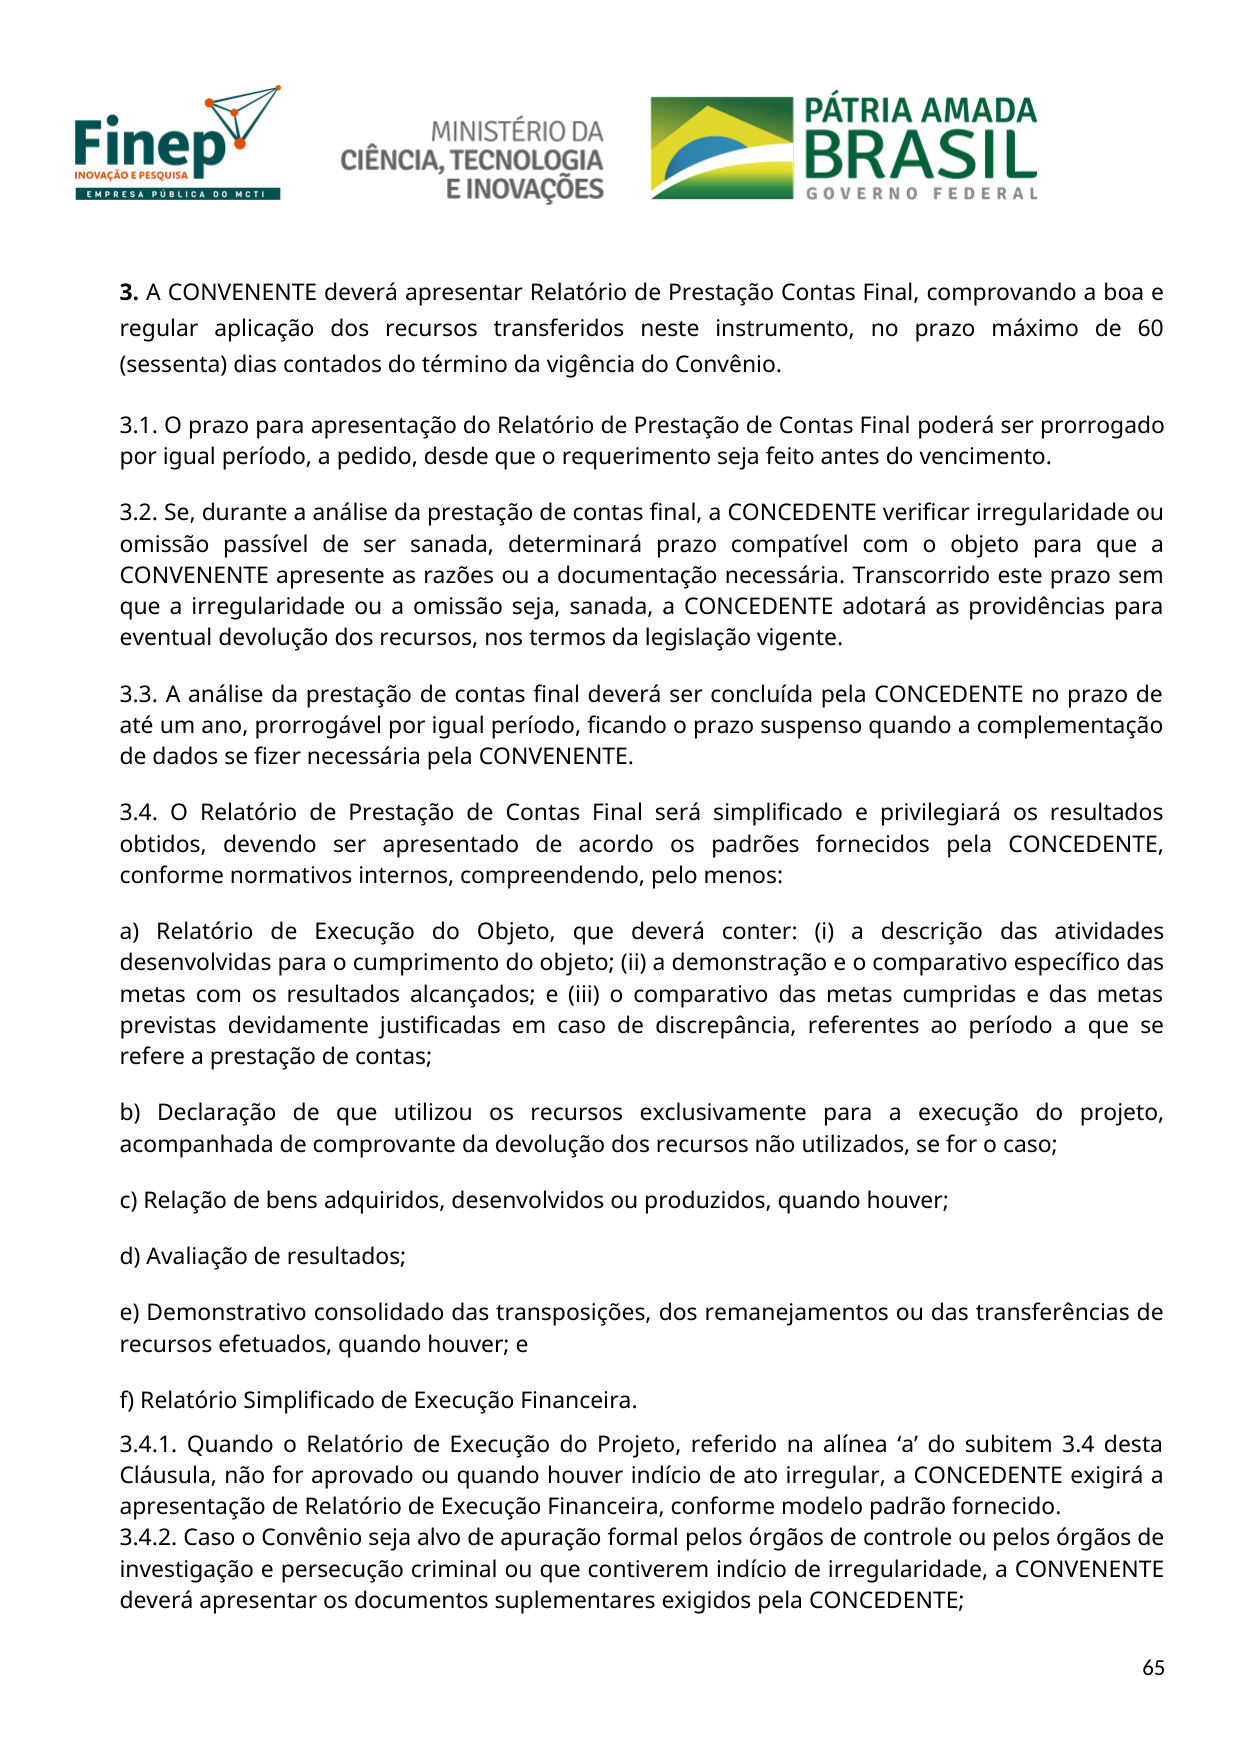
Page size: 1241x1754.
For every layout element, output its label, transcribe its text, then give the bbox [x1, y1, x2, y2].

text 3.3. A análise da prestação de contas final deverá ser concluída pela CONCEDENTE no prazo de até um ano, prorrogável por igual período, ficando o prazo suspenso quando a complementação de dados se fizer necessária pela CONVENENTE. [119, 677, 1165, 771]
text 3.4.2. Caso o Convênio seja alvo de apuração formal pelos órgãos de controle ou pelos órgãos de investigação e persecução criminal ou que contiverem indício de irregularidade, a CONVENENTE deverá apresentar os documentos suplementares exigidos pela CONCEDENTE; [119, 1521, 1165, 1615]
text d) Avaliação de resultados; [119, 1240, 1165, 1271]
text 3.4.1. Quando o Relatório de Execução do Projeto, referido na alínea ‘a’ do subitem 3.4 desta Cláusula, não for aprovado ou quando houver indício de ato irregular, a CONCEDENTE exigirá a apresentação de Relatório de Execução Financeira, conforme modelo padrão fornecido. [119, 1427, 1165, 1521]
text b) Declaração de que utilizou os recursos exclusivamente para a execução do projeto, acompanhada de comprovante da devolução dos recursos não utilizados, se for o caso; [119, 1096, 1165, 1159]
text 3.2. Se, durante a análise da prestação de contas final, a CONCEDENTE verificar irregularidade ou omissão passível de ser sanada, determinará prazo compatível com o objeto para que a CONVENENTE apresente as razões ou a documentação necessária. Transcorrido este prazo sem que a irregularidade ou a omissão seja, sanada, a CONCEDENTE adotará as providências para eventual devolução dos recursos, nos termos da legislação vigente. [119, 496, 1165, 652]
text c) Relação de bens adquiridos, desenvolvidos ou produzidos, quando houver; [119, 1184, 1165, 1215]
text f) Relatório Simplificado de Execução Financeira. [119, 1384, 1165, 1415]
text e) Demonstrativo consolidado das transposições, dos remanejamentos ou das transferências de recursos efetuados, quando houver; e [119, 1296, 1165, 1359]
text a) Relatório de Execução do Objeto, que deverá conter: (i) a descrição das atividades desenvolvidas para o cumprimento do objeto; (ii) a demonstração e o comparativo específico das metas com os resultados alcançados; e (iii) o comparativo das metas cumpridas e das metas previstas devidamente justificadas em caso de discrepância, referentes ao período a que se refere a prestação de contas; [119, 915, 1165, 1071]
text 3.1. O prazo para apresentação do Relatório de Prestação de Contas Final poderá ser prorrogado por igual período, a pedido, desde que o requerimento seja feito antes do vencimento. [119, 409, 1165, 471]
text 3. A CONVENENTE deverá apresentar Relatório de Prestação Contas Final, comprovando a boa e regular aplicação dos recursos transferidos neste instrumento, no prazo máximo de 60 (sessenta) dias contados do término da vigência do Convênio. [119, 276, 1165, 379]
text 3.4. O Relatório de Prestação de Contas Final será simplificado e privilegiará os resultados obtidos, devendo ser apresentado de acordo os padrões fornecidos pela CONCEDENTE, conforme normativos internos, compreendendo, pelo menos: [119, 796, 1165, 890]
